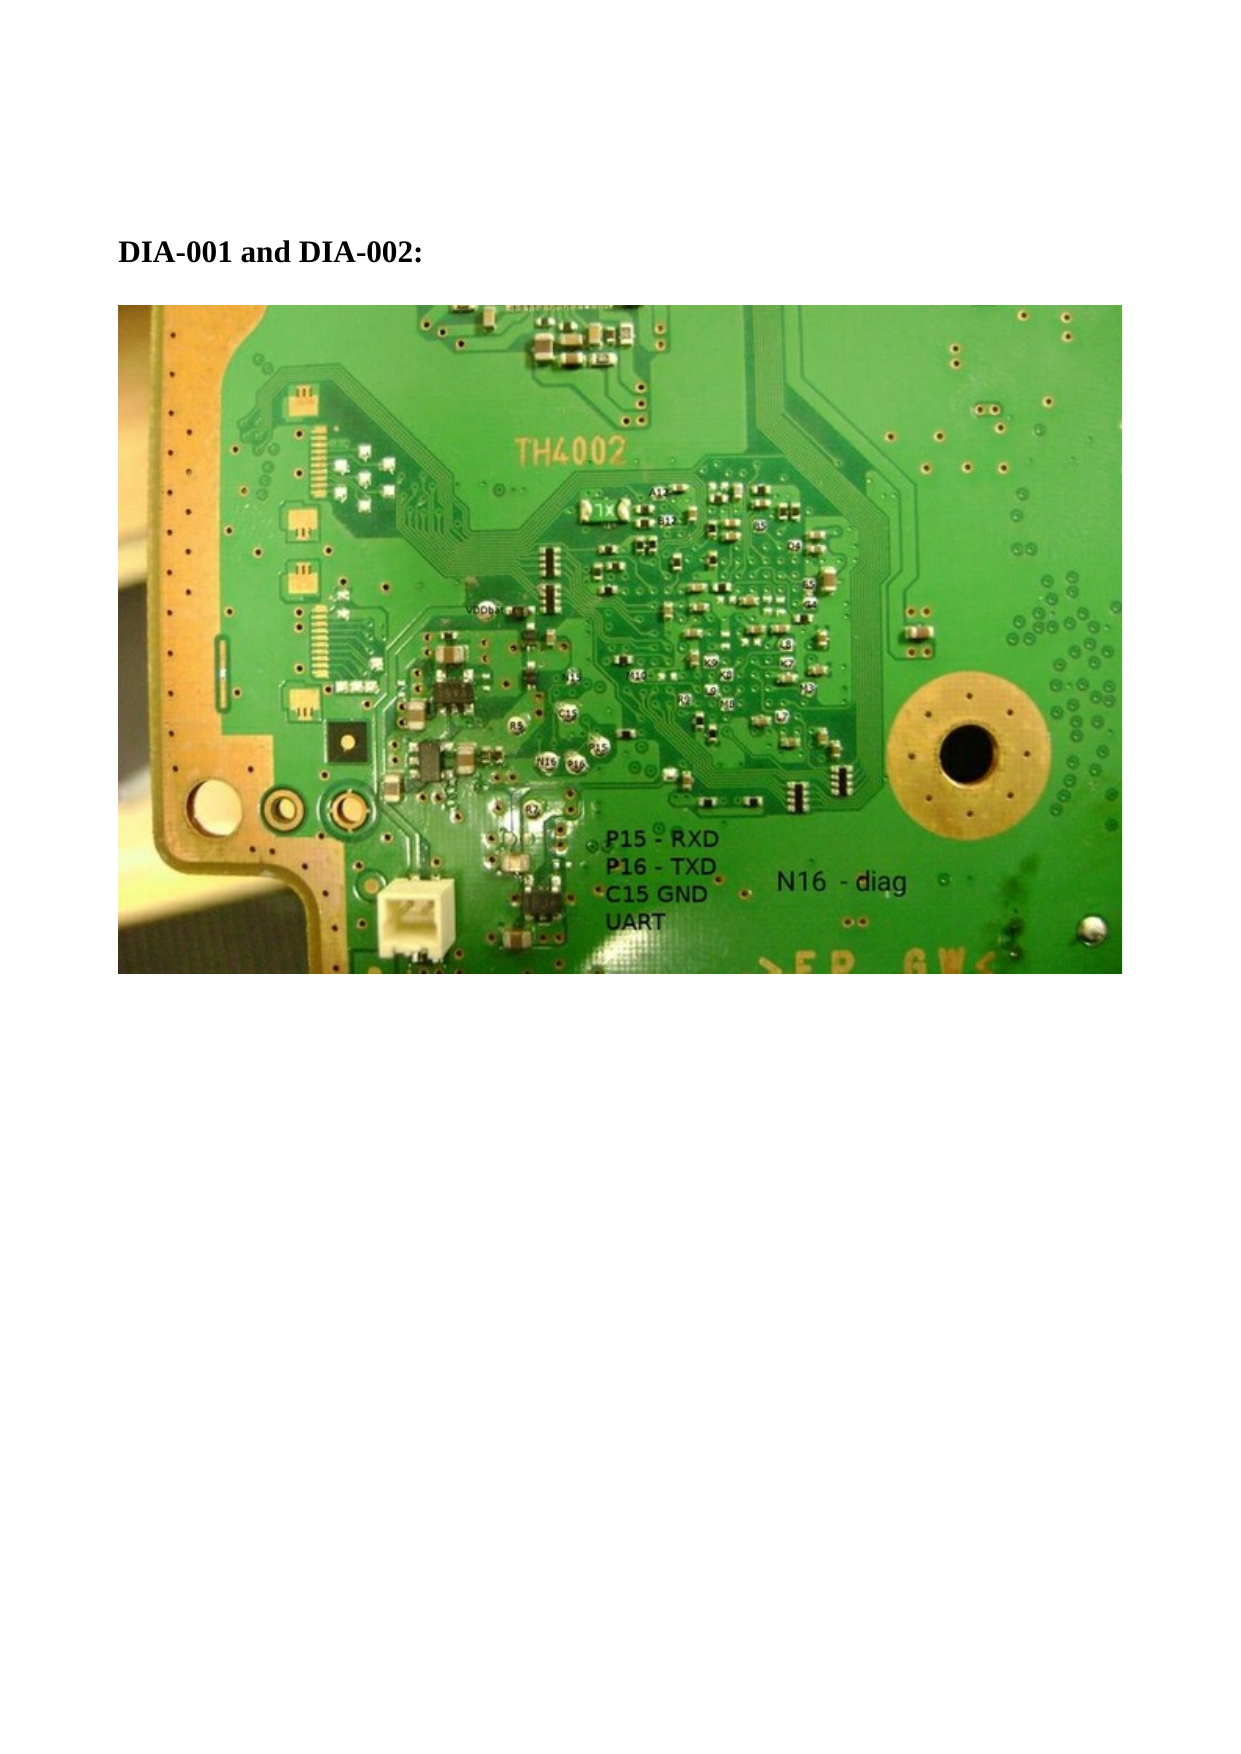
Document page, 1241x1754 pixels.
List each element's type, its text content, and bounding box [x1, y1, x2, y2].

picture [118, 305, 1123, 974]
text DIA-001 and DIA-002: [118, 233, 1122, 269]
